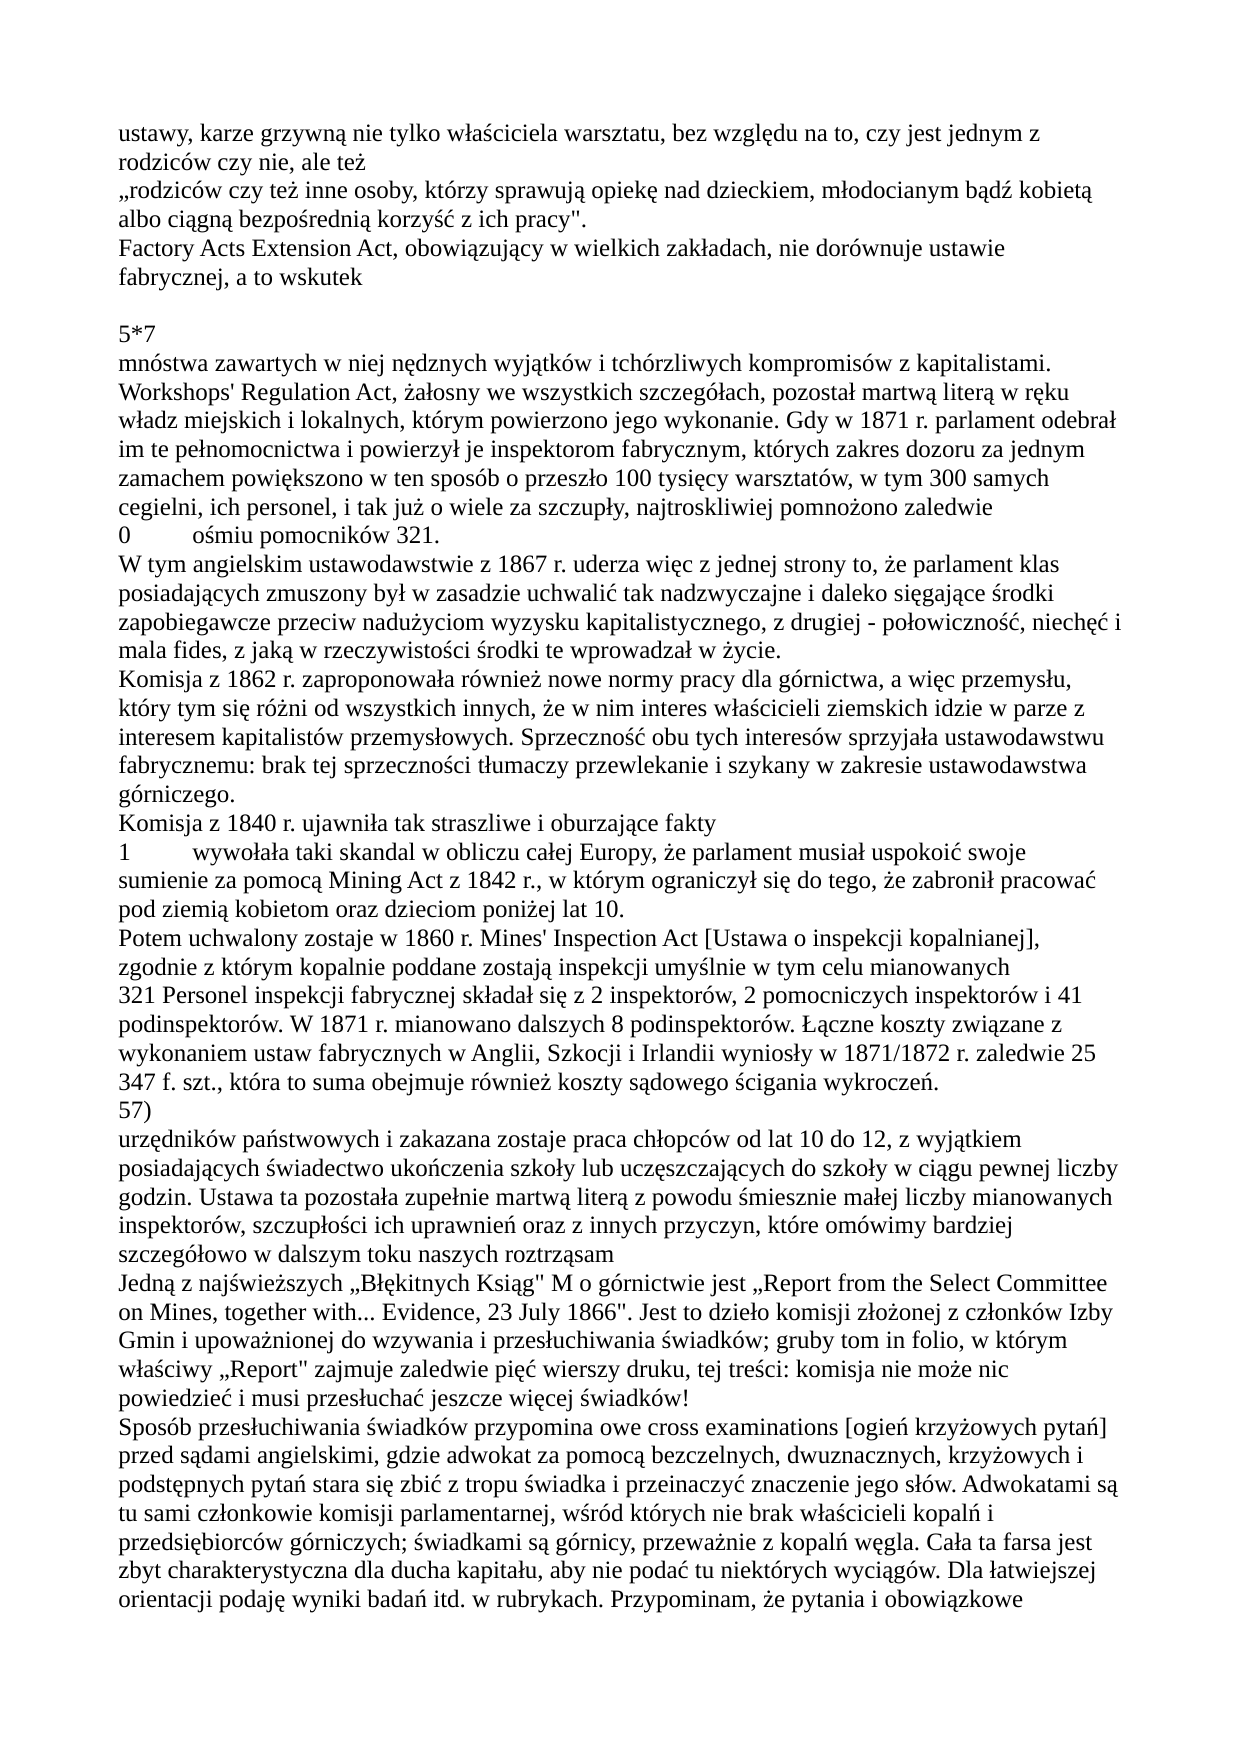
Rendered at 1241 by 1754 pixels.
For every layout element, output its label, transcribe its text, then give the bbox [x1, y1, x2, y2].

text mnóstwa zawartych w niej nędznych wyjątków i tchórzliwych kompromisów z kapitalistami. [118, 348, 1122, 377]
text Workshops' Regulation Act, żałosny we wszystkich szczegółach, pozostał martwą literą w ręku władz miejskich i lokalnych, którym powierzono jego wykonanie. Gdy w 1871 r. parlament odebrał im te pełnomocnictwa i powierzył je inspektorom fabrycznym, których zakres dozoru za jednym zamachem powiększono w ten sposób o przeszło 100 tysięcy warsztatów, w tym 300 samych cegielni, ich personel, i tak już o wiele za szczupły, najtroskliwiej pomnożono zaledwie [118, 377, 1122, 521]
text 1 wywołała taki skandal w obliczu całej Europy, że parlament musiał uspokoić swoje sumienie za pomocą Mining Act z 1842 r., w którym ograniczył się do tego, że zabronił pracować pod ziemią kobietom oraz dzieciom poniżej lat 10. [118, 837, 1122, 923]
text Potem uchwalony zostaje w 1860 r. Mines' Inspection Act [Ustawa o inspekcji kopalnianej], zgodnie z którym kopalnie poddane zostają inspekcji umyślnie w tym celu mianowanych [118, 923, 1122, 981]
text 5*7 [118, 319, 1122, 348]
text 57) [118, 1096, 1122, 1124]
text Komisja z 1862 r. zaproponowała również nowe normy pracy dla górnictwa, a więc przemysłu, który tym się różni od wszystkich innych, że w nim interes właścicieli ziemskich idzie w parze z interesem kapitalistów przemysłowych. Sprzeczność obu tych interesów sprzyjała ustawodawstwu fabrycznemu: brak tej sprzeczności tłumaczy przewlekanie i szykany w zakresie ustawodawstwa górniczego. [118, 664, 1122, 808]
text urzędników państwowych i zakazana zostaje praca chłopców od lat 10 do 12, z wyjątkiem posiadających świadectwo ukończenia szkoły lub uczęszczających do szkoły w ciągu pewnej liczby godzin. Ustawa ta pozostała zupełnie martwą literą z powodu śmiesznie małej liczby mianowanych inspektorów, szczupłości ich uprawnień oraz z innych przyczyn, które omówimy bardziej szczegółowo w dalszym toku naszych roztrząsam [118, 1124, 1122, 1268]
text Sposób przesłuchiwania świadków przypomina owe cross examinations [ogień krzyżowych pytań] przed sądami angielskimi, gdzie adwokat za pomocą bezczelnych, dwuznacznych, krzyżowych i podstępnych pytań stara się zbić z tropu świadka i przeinaczyć znaczenie jego słów. Adwokatami są tu sami członkowie komisji parlamentarnej, wśród których nie brak właścicieli kopalń i przedsiębiorców górniczych; świadkami są górnicy, przeważnie z kopalń węgla. Cała ta farsa jest zbyt charakterystyczna dla ducha kapitału, aby nie podać tu niektórych wyciągów. Dla łatwiejszej orientacji podaję wyniki badań itd. w rubrykach. Przypominam, że pytania i obowiązkowe [118, 1412, 1122, 1613]
text Jedną z najświeższych „Błękitnych Ksiąg" M o górnictwie jest „Report from the Select Committee on Mines, together with... Evidence, 23 July 1866". Jest to dzieło komisji złożonej z członków Izby Gmin i upoważnionej do wzywania i przesłuchiwania świadków; gruby tom in folio, w którym właściwy „Report" zajmuje zaledwie pięć wierszy druku, tej treści: komisja nie może nic powiedzieć i musi przesłuchać jeszcze więcej świadków! [118, 1268, 1122, 1412]
text 0 ośmiu pomocników 321. [118, 521, 1122, 549]
text „rodziców czy też inne osoby, którzy sprawują opiekę nad dzieckiem, młodocianym bądź kobietą albo ciągną bezpośrednią korzyść z ich pracy". [118, 176, 1122, 233]
text Factory Acts Extension Act, obowiązujący w wielkich zakładach, nie dorównuje ustawie fabrycznej, a to wskutek [118, 233, 1122, 291]
text Komisja z 1840 r. ujawniła tak straszliwe i oburzające fakty [118, 808, 1122, 837]
text 321 Personel inspekcji fabrycznej składał się z 2 inspektorów, 2 pomocniczych inspektorów i 41 podinspektorów. W 1871 r. mianowano dalszych 8 podinspektorów. Łączne koszty związane z wykonaniem ustaw fabrycznych w Anglii, Szkocji i Irlandii wyniosły w 1871/1872 r. zaledwie 25 347 f. szt., która to suma obejmuje również koszty sądowego ścigania wykroczeń. [118, 981, 1122, 1096]
text ustawy, karze grzywną nie tylko właściciela warsztatu, bez względu na to, czy jest jednym z rodziców czy nie, ale też [118, 118, 1122, 176]
text W tym angielskim ustawodawstwie z 1867 r. uderza więc z jednej strony to, że parlament klas posiadających zmuszony był w zasadzie uchwalić tak nadzwyczajne i daleko sięgające środki zapobiegawcze przeciw nadużyciom wyzysku kapitalistycznego, z drugiej - połowiczność, niechęć i mala fides, z jaką w rzeczywistości środki te wprowadzał w życie. [118, 549, 1122, 664]
